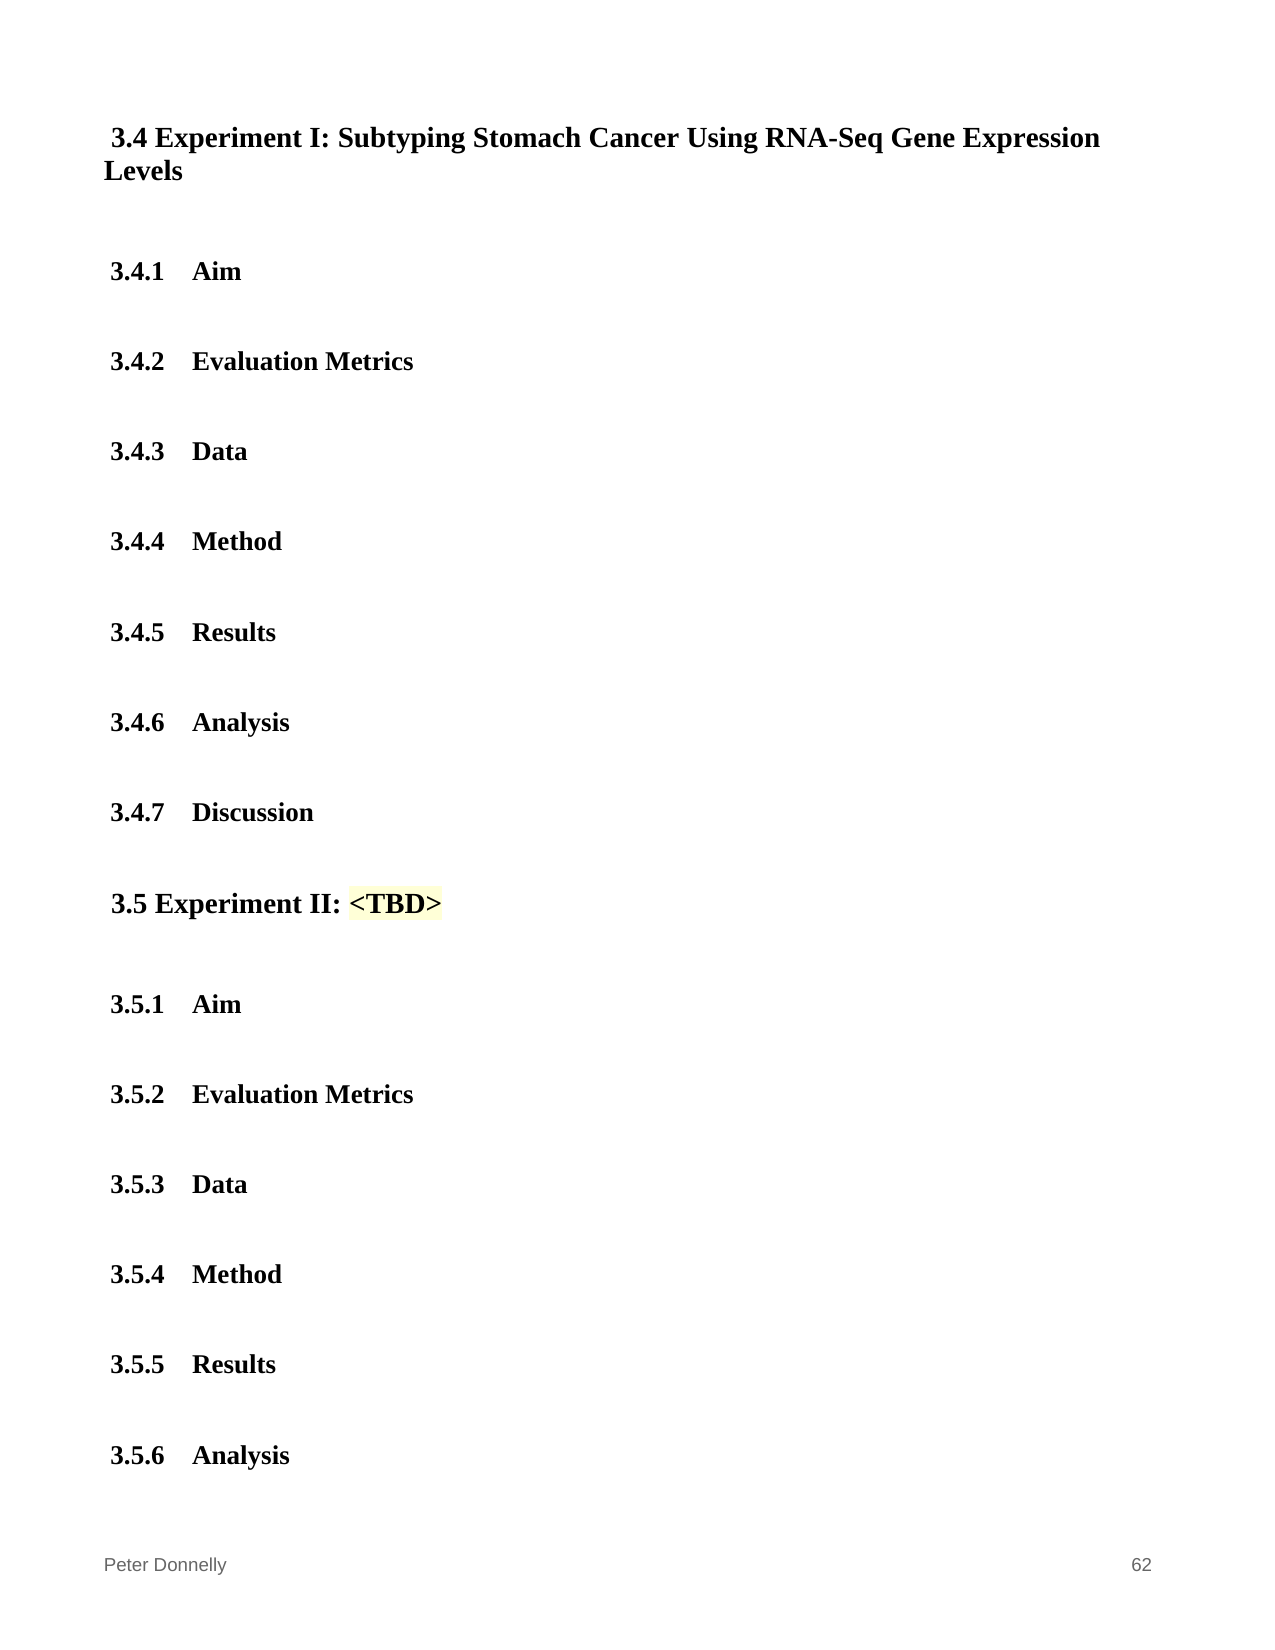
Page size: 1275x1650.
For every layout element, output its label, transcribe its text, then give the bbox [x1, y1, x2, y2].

subtitle Experiment I: Subtyping Stomach Cancer Using RNA-Seq Gene Expression Levels [103, 120, 1181, 187]
subtitle Results [103, 1348, 1181, 1380]
subtitle Method [103, 525, 1181, 557]
subtitle Discussion [103, 796, 1181, 827]
subtitle Method [103, 1258, 1181, 1289]
subtitle Data [103, 1168, 1181, 1199]
subtitle Aim [103, 255, 1181, 286]
subtitle Evaluation Metrics [103, 1078, 1181, 1109]
subtitle Analysis [103, 1439, 1181, 1470]
subtitle Aim [103, 988, 1181, 1019]
subtitle Analysis [103, 706, 1181, 737]
subtitle Experiment II: <TBD> [103, 886, 1181, 920]
subtitle Results [103, 616, 1181, 647]
subtitle Data [103, 435, 1181, 466]
subtitle Evaluation Metrics [103, 345, 1181, 376]
